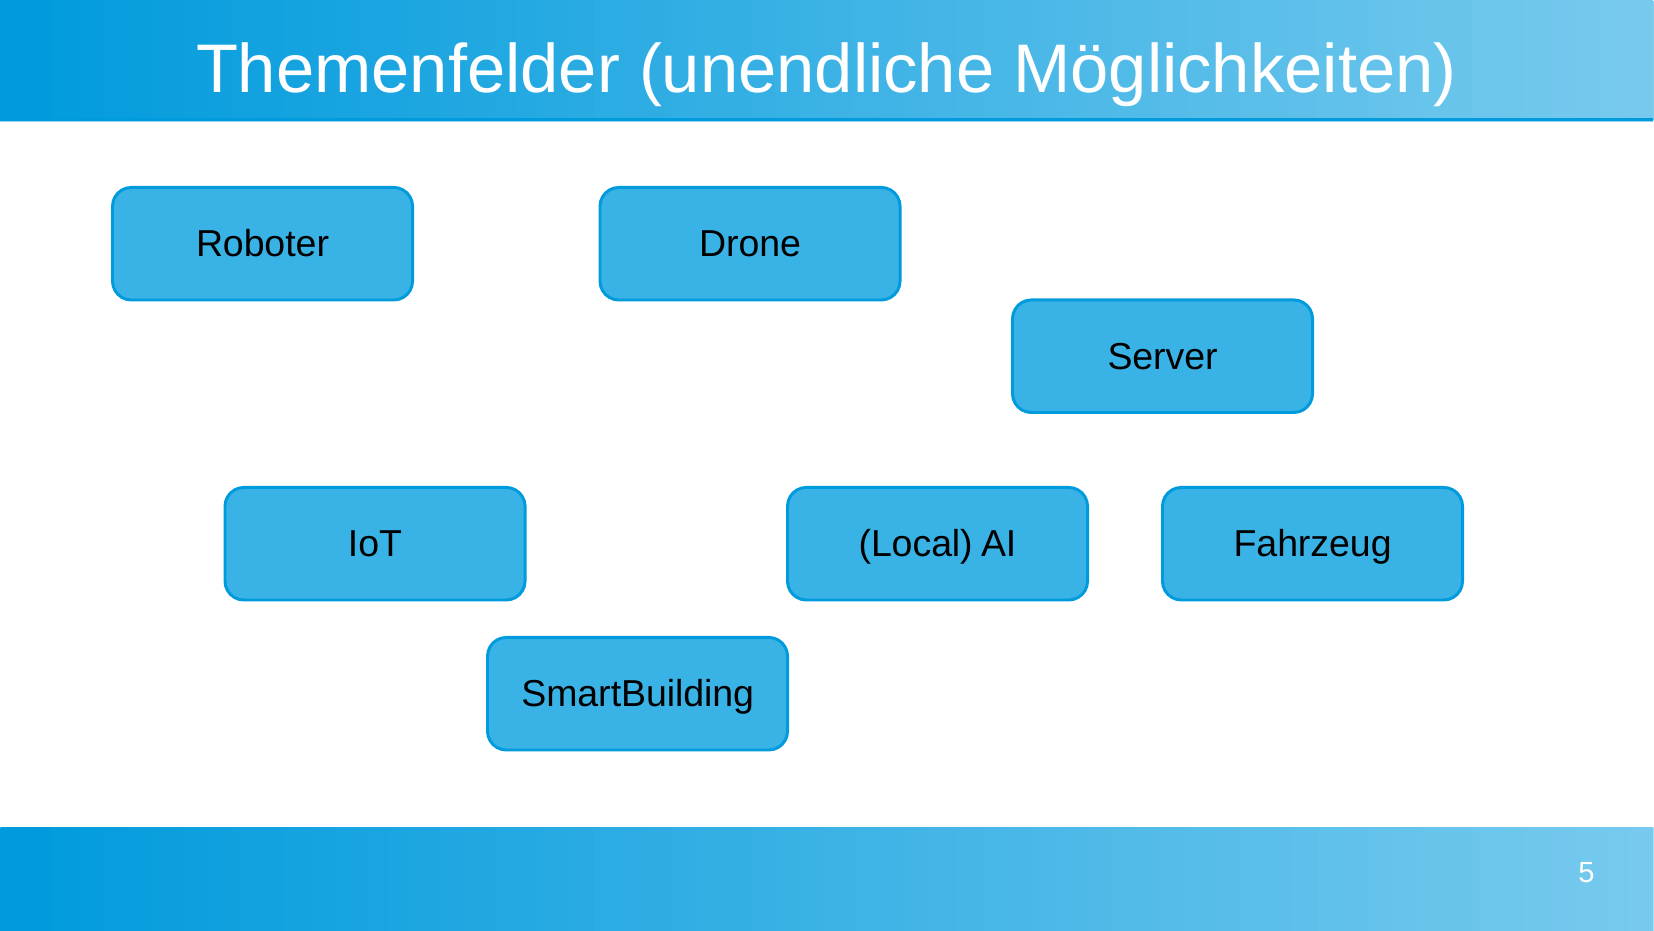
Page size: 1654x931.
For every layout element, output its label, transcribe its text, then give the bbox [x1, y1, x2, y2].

text_box (Local) AI [787, 487, 1088, 601]
text_box Fahrzeug [1162, 487, 1463, 601]
text_box Server [1012, 299, 1313, 413]
title Themenfelder (unendliche Möglichkeiten) [59, 29, 1595, 108]
text_box Drone [600, 187, 901, 301]
text_box IoT [225, 487, 526, 601]
text_box SmartBuilding [487, 637, 788, 751]
text_box Roboter [112, 187, 413, 301]
